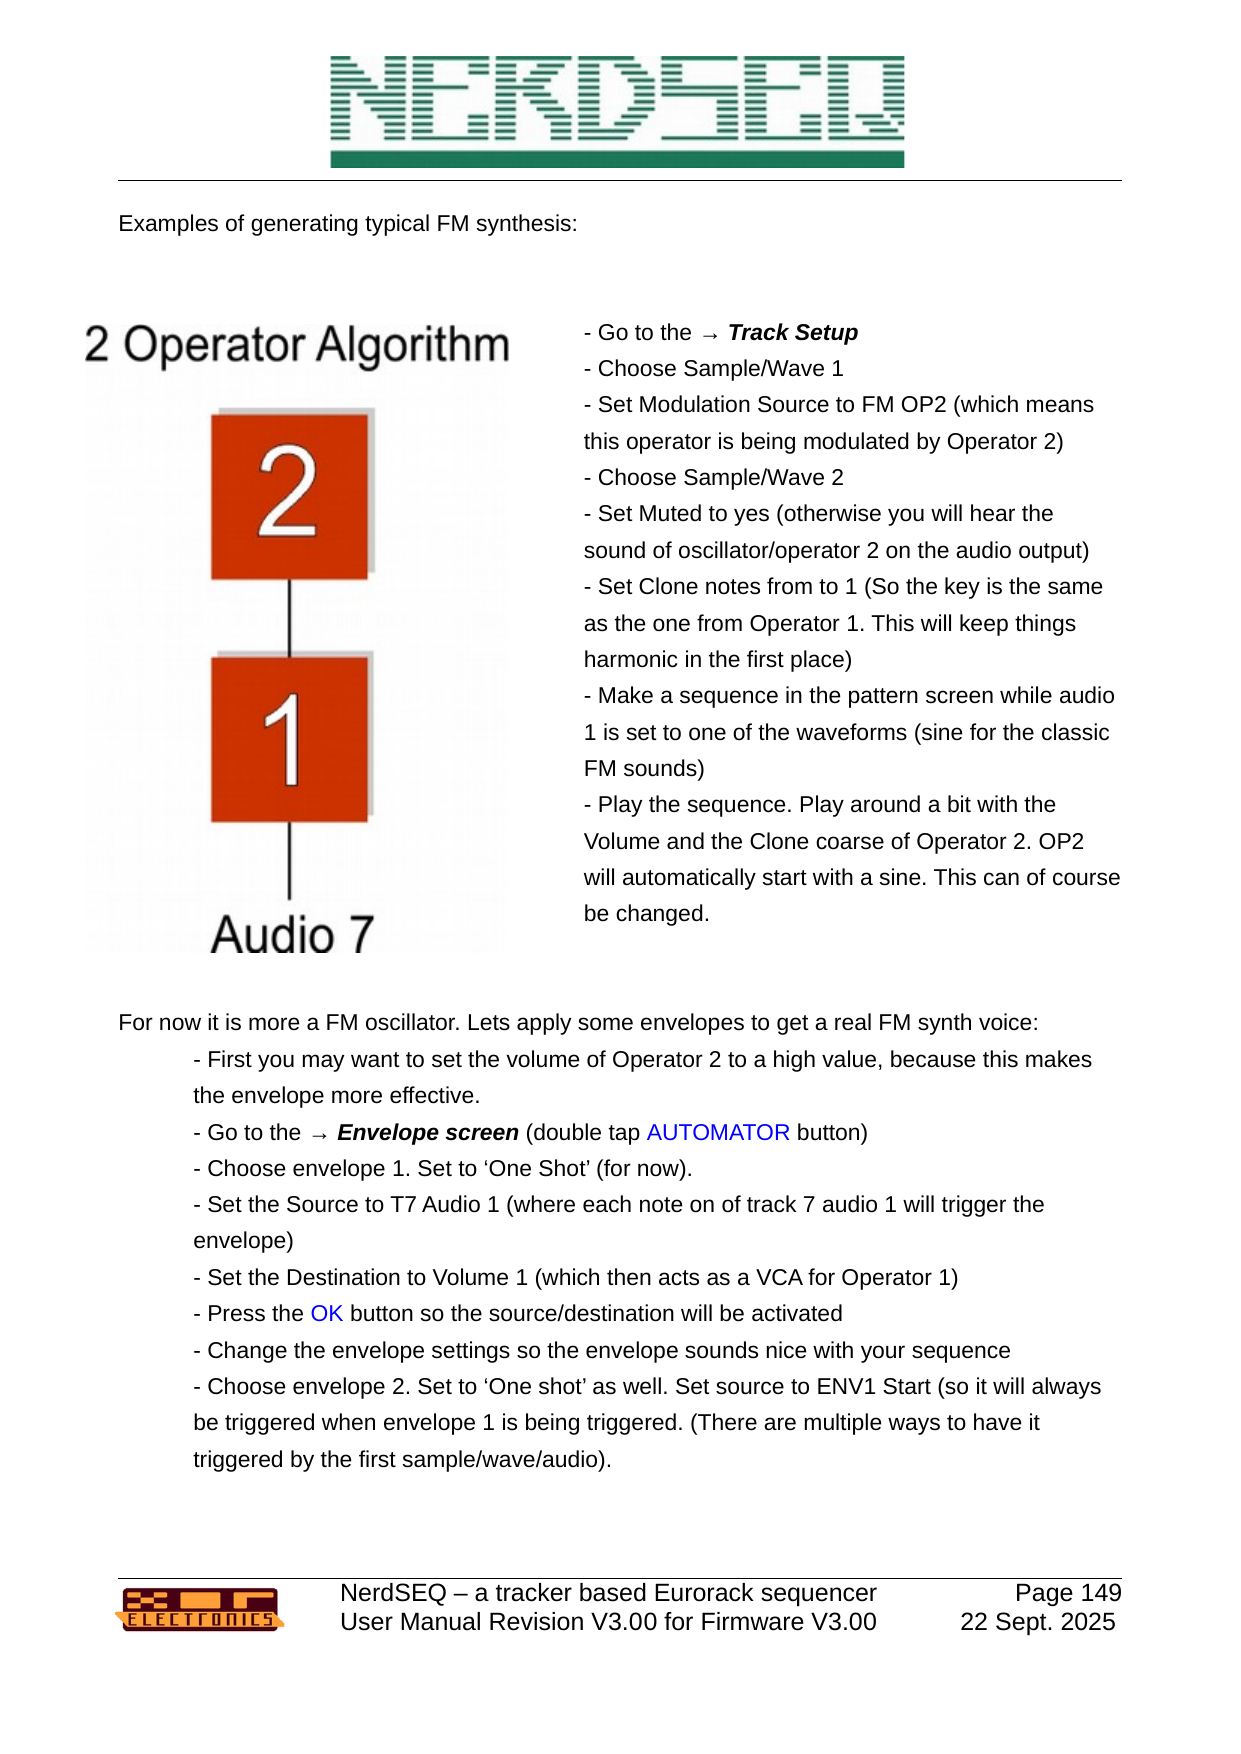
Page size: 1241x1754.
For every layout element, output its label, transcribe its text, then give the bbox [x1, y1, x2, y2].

text - First you may want to set the volume of Operator 2 to a high value, because this makes the envelope more effective. [193, 1046, 1122, 1108]
text - Set Clone notes from to 1 (So the key is the same as the one from Operator 1. This will keep things harmonic in the first place) [509, 573, 1122, 672]
text - Play the sequence. Play around a bit with the Volume and the Clone coarse of Operator 2. OP2 will automatically start with a sine. This can of course be changed. [509, 791, 1122, 927]
text - Choose Sample/Wave 1 [509, 355, 1122, 381]
text - Change the envelope settings so the envelope sounds nice with your sequence [193, 1337, 1122, 1363]
text - Go to the → Track Setup [193, 319, 1122, 345]
text - Set the Source to T7 Audio 1 (where each note on of track 7 audio 1 will trigger the envelope) [193, 1191, 1122, 1254]
picture [115, 1584, 285, 1634]
text - Set the Destination to Volume 1 (which then acts as a VCA for Operator 1) [193, 1264, 1122, 1290]
picture [85, 324, 509, 953]
text - Choose envelope 1. Set to ‘One Shot’ (for now). [193, 1155, 1122, 1181]
text - Make a sequence in the pattern screen while audio 1 is set to one of the waveforms (sine for the classic FM sounds) [509, 682, 1122, 781]
text - Choose envelope 2. Set to ‘One shot’ as well. Set source to ENV1 Start (so it will always be triggered when envelope 1 is being triggered. (There are multiple ways to have it triggered by the first sample/wave/audio). [193, 1373, 1122, 1472]
text - Go to the → Envelope screen (double tap AUTOMATOR button) [193, 1118, 1122, 1145]
text - Press the OK button so the source/destination will be activated [193, 1300, 1122, 1327]
text - Choose Sample/Wave 2 [509, 464, 1122, 490]
picture [330, 56, 905, 168]
text For now it is more a FM oscillator. Lets apply some envelopes to get a real FM synth voice: [118, 1009, 1122, 1036]
text - Set Muted to yes (otherwise you will hear the sound of oscillator/operator 2 on the audio output) [509, 500, 1122, 563]
text - Set Modulation Source to FM OP2 (which means this operator is being modulated by Operator 2) [509, 391, 1122, 454]
text Examples of generating typical FM synthesis: [118, 209, 1122, 236]
